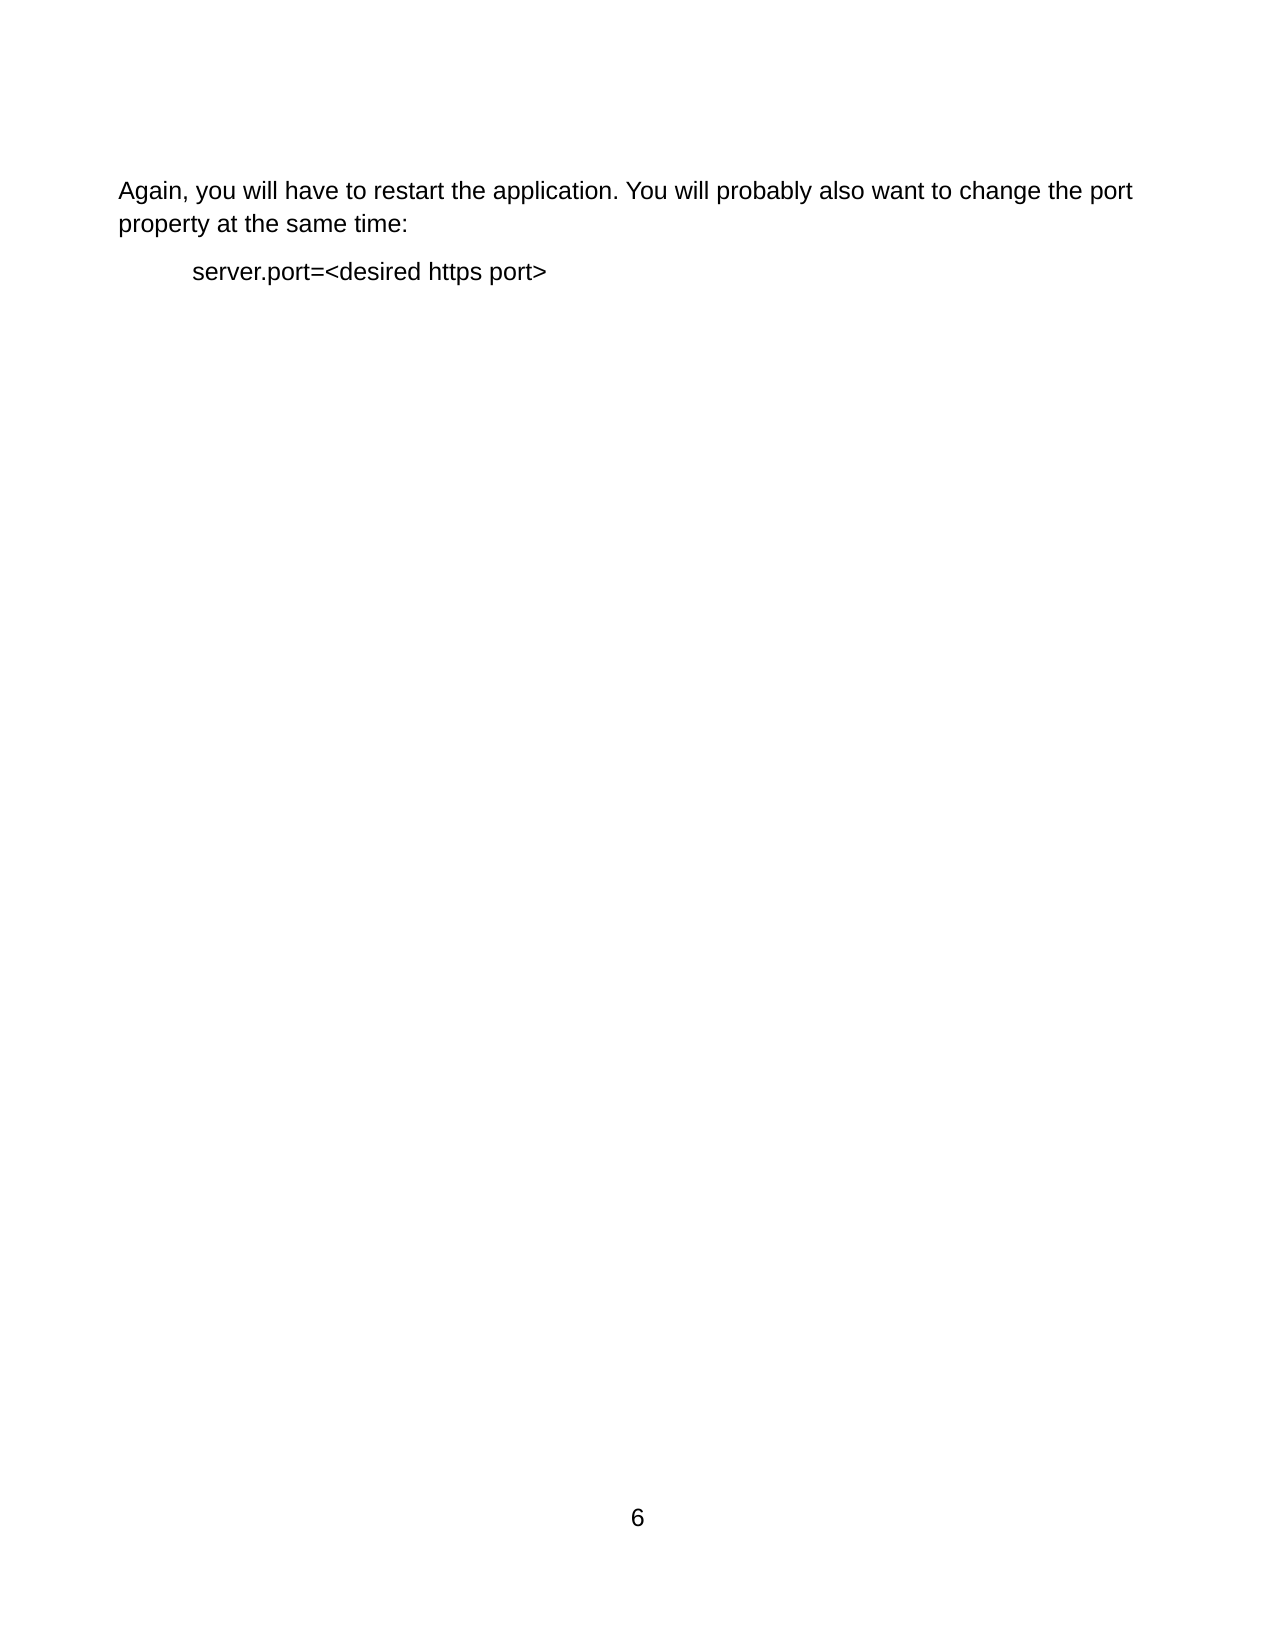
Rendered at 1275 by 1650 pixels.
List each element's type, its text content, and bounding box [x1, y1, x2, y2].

text Again, you will have to restart the application. You will probably also want to change the port property at the same time: [118, 176, 1157, 238]
text server.port=<desired https port> [118, 257, 1157, 286]
